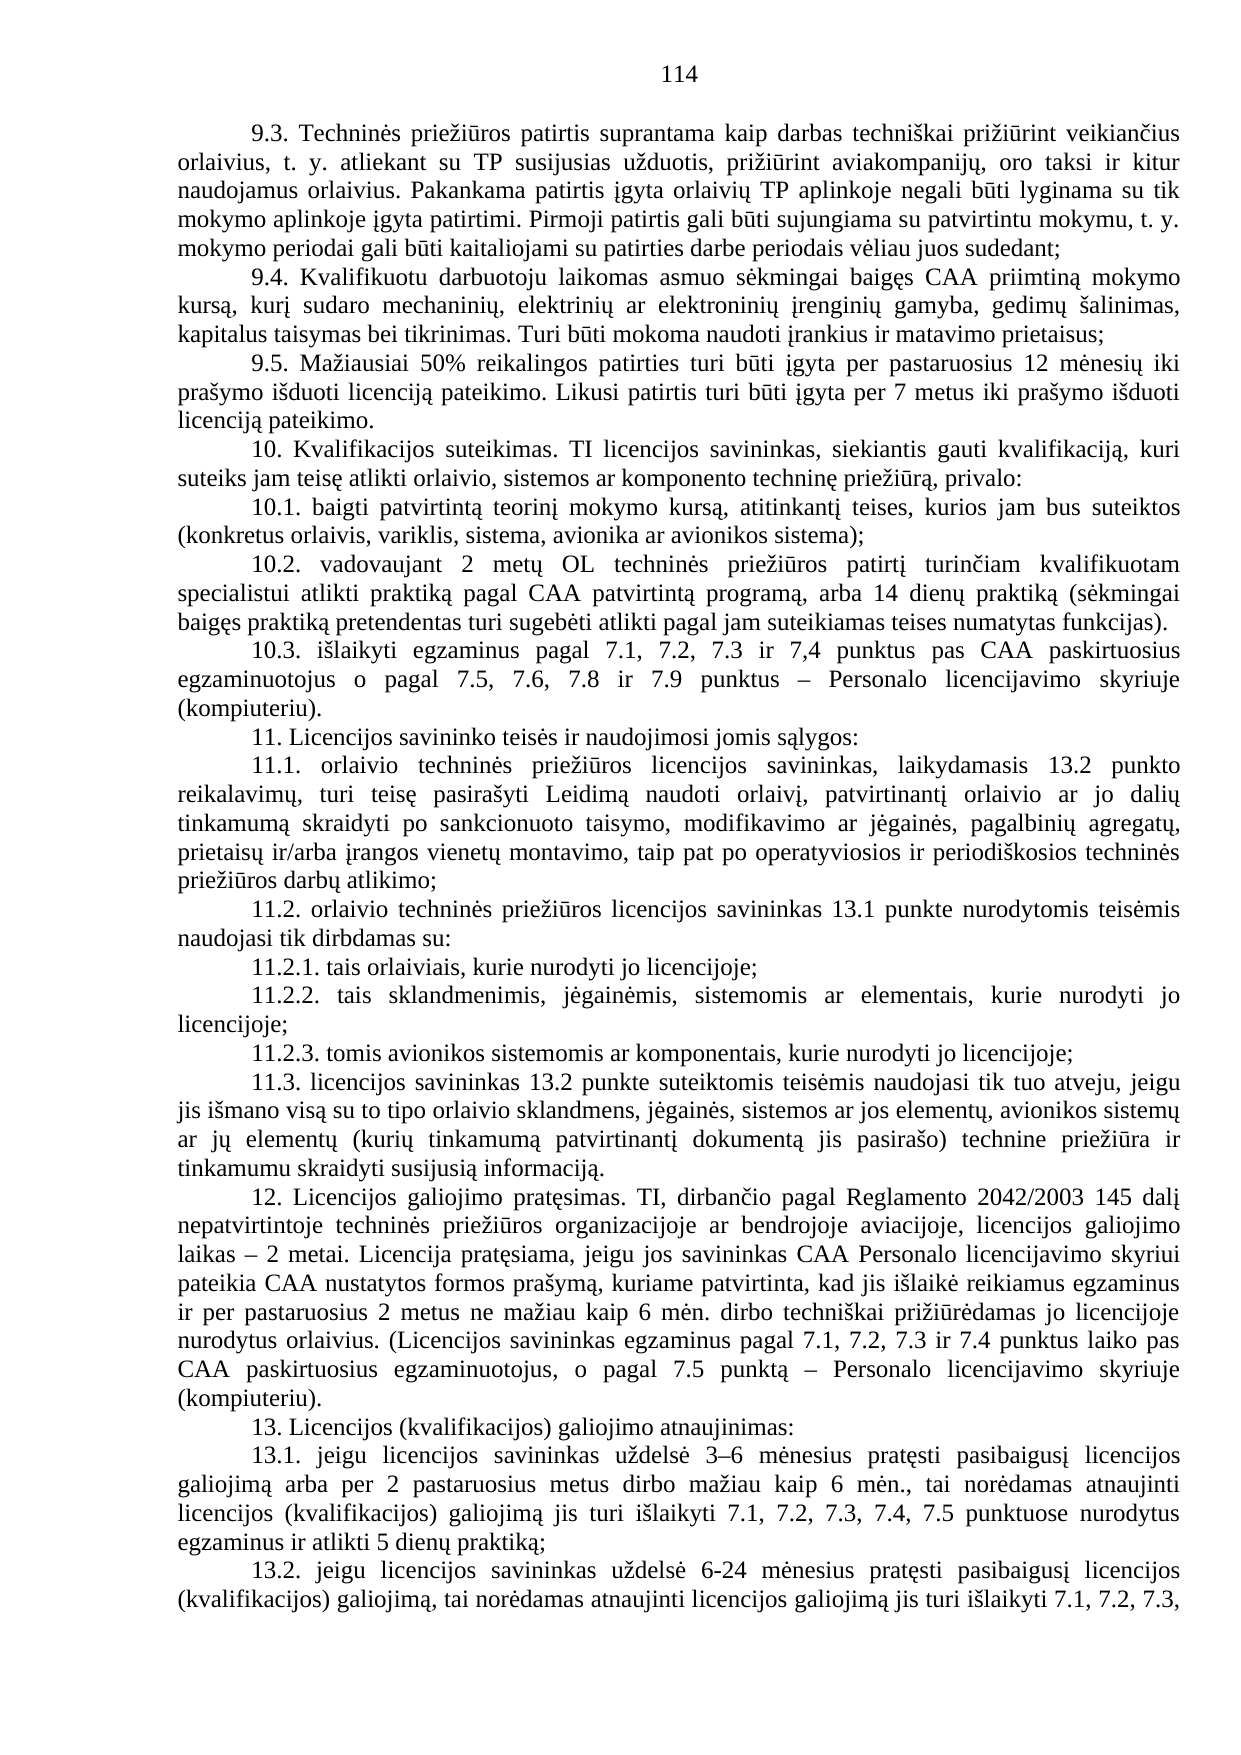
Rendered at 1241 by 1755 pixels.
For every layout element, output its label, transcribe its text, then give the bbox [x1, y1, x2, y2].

text 11.2.2. tais sklandmenimis, jėgainėmis, sistemomis ar elementais, kurie nurodyti jo licencijoje; [177, 981, 1181, 1038]
text 9.3. Techninės priežiūros patirtis suprantama kaip darbas techniškai prižiūrint veikiančius orlaivius, t. y. atliekant su TP susijusias užduotis, prižiūrint aviakompanijų, oro taksi ir kitur naudojamus orlaivius. Pakankama patirtis įgyta orlaivių TP aplinkoje negali būti lyginama su tik mokymo aplinkoje įgyta patirtimi. Pirmoji patirtis gali būti sujungiama su patvirtintu mokymu, t. y. mokymo periodai gali būti kaitaliojami su patirties darbe periodais vėliau juos sudedant; [177, 118, 1181, 262]
text 11.2.1. tais orlaiviais, kurie nurodyti jo licencijoje; [177, 952, 1181, 981]
text 10.2. vadovaujant 2 metų OL techninės priežiūros patirtį turinčiam kvalifikuotam specialistui atlikti praktiką pagal CAA patvirtintą programą, arba 14 dienų praktiką (sėkmingai baigęs praktiką pretendentas turi sugebėti atlikti pagal jam suteikiamas teises numatytas funkcijas). [177, 549, 1181, 636]
text 11.2. orlaivio techninės priežiūros licencijos savininkas 13.1 punkte nurodytomis teisėmis naudojasi tik dirbdamas su: [177, 894, 1181, 952]
text 11.3. licencijos savininkas 13.2 punkte suteiktomis teisėmis naudojasi tik tuo atveju, jeigu jis išmano visą su to tipo orlaivio sklandmens, jėgainės, sistemos ar jos elementų, avionikos sistemų ar jų elementų (kurių tinkamumą patvirtinantį dokumentą jis pasirašo) technine priežiūra ir tinkamumu skraidyti susijusią informaciją. [177, 1067, 1181, 1182]
text 13. Licencijos (kvalifikacijos) galiojimo atnaujinimas: [177, 1412, 1181, 1441]
text 11.1. orlaivio techninės priežiūros licencijos savininkas, laikydamasis 13.2 punkto reikalavimų, turi teisę pasirašyti Leidimą naudoti orlaivį, patvirtinantį orlaivio ar jo dalių tinkamumą skraidyti po sankcionuoto taisymo, modifikavimo ar jėgainės, pagalbinių agregatų, prietaisų ir/arba įrangos vienetų montavimo, taip pat po operatyviosios ir periodiškosios techninės priežiūros darbų atlikimo; [177, 751, 1181, 894]
text 9.4. Kvalifikuotu darbuotoju laikomas asmuo sėkmingai baigęs CAA priimtiną mokymo kursą, kurį sudaro mechaninių, elektrinių ar elektroninių įrenginių gamyba, gedimų šalinimas, kapitalus taisymas bei tikrinimas. Turi būti mokoma naudoti įrankius ir matavimo prietaisus; [177, 262, 1181, 348]
text 9.5. Mažiausiai 50% reikalingos patirties turi būti įgyta per pastaruosius 12 mėnesių iki prašymo išduoti licenciją pateikimo. Likusi patirtis turi būti įgyta per 7 metus iki prašymo išduoti licenciją pateikimo. [177, 348, 1181, 434]
text 11.2.3. tomis avionikos sistemomis ar komponentais, kurie nurodyti jo licencijoje; [177, 1038, 1181, 1067]
text 12. Licencijos galiojimo pratęsimas. TI, dirbančio pagal Reglamento 2042/2003 145 dalį nepatvirtintoje techninės priežiūros organizacijoje ar bendrojoje aviacijoje, licencijos galiojimo laikas – 2 metai. Licencija pratęsiama, jeigu jos savininkas CAA Personalo licencijavimo skyriui pateikia CAA nustatytos formos prašymą, kuriame patvirtinta, kad jis išlaikė reikiamus egzaminus ir per pastaruosius 2 metus ne mažiau kaip 6 mėn. dirbo techniškai prižiūrėdamas jo licencijoje nurodytus orlaivius. (Licencijos savininkas egzaminus pagal 7.1, 7.2, 7.3 ir 7.4 punktus laiko pas CAA paskirtuosius egzaminuotojus, o pagal 7.5 punktą – Personalo licencijavimo skyriuje (kompiuteriu). [177, 1182, 1181, 1412]
text 10. Kvalifikacijos suteikimas. TI licencijos savininkas, siekiantis gauti kvalifikaciją, kuri suteiks jam teisę atlikti orlaivio, sistemos ar komponento techninę priežiūrą, privalo: [177, 434, 1181, 492]
text 11. Licencijos savininko teisės ir naudojimosi jomis sąlygos: [177, 722, 1181, 751]
text 10.3. išlaikyti egzaminus pagal 7.1, 7.2, 7.3 ir 7,4 punktus pas CAA paskirtuosius egzaminuotojus o pagal 7.5, 7.6, 7.8 ir 7.9 punktus – Personalo licencijavimo skyriuje (kompiuteriu). [177, 636, 1181, 722]
text 10.1. baigti patvirtintą teorinį mokymo kursą, atitinkantį teises, kurios jam bus suteiktos (konkretus orlaivis, variklis, sistema, avionika ar avionikos sistema); [177, 492, 1181, 549]
text 13.1. jeigu licencijos savininkas uždelsė 3–6 mėnesius pratęsti pasibaigusį licencijos galiojimą arba per 2 pastaruosius metus dirbo mažiau kaip 6 mėn., tai norėdamas atnaujinti licencijos (kvalifikacijos) galiojimą jis turi išlaikyti 7.1, 7.2, 7.3, 7.4, 7.5 punktuose nurodytus egzaminus ir atlikti 5 dienų praktiką; [177, 1441, 1181, 1556]
text 13.2. jeigu licencijos savininkas uždelsė 6-24 mėnesius pratęsti pasibaigusį licencijos (kvalifikacijos) galiojimą, tai norėdamas atnaujinti licencijos galiojimą jis turi išlaikyti 7.1, 7.2, 7.3, [177, 1556, 1181, 1613]
